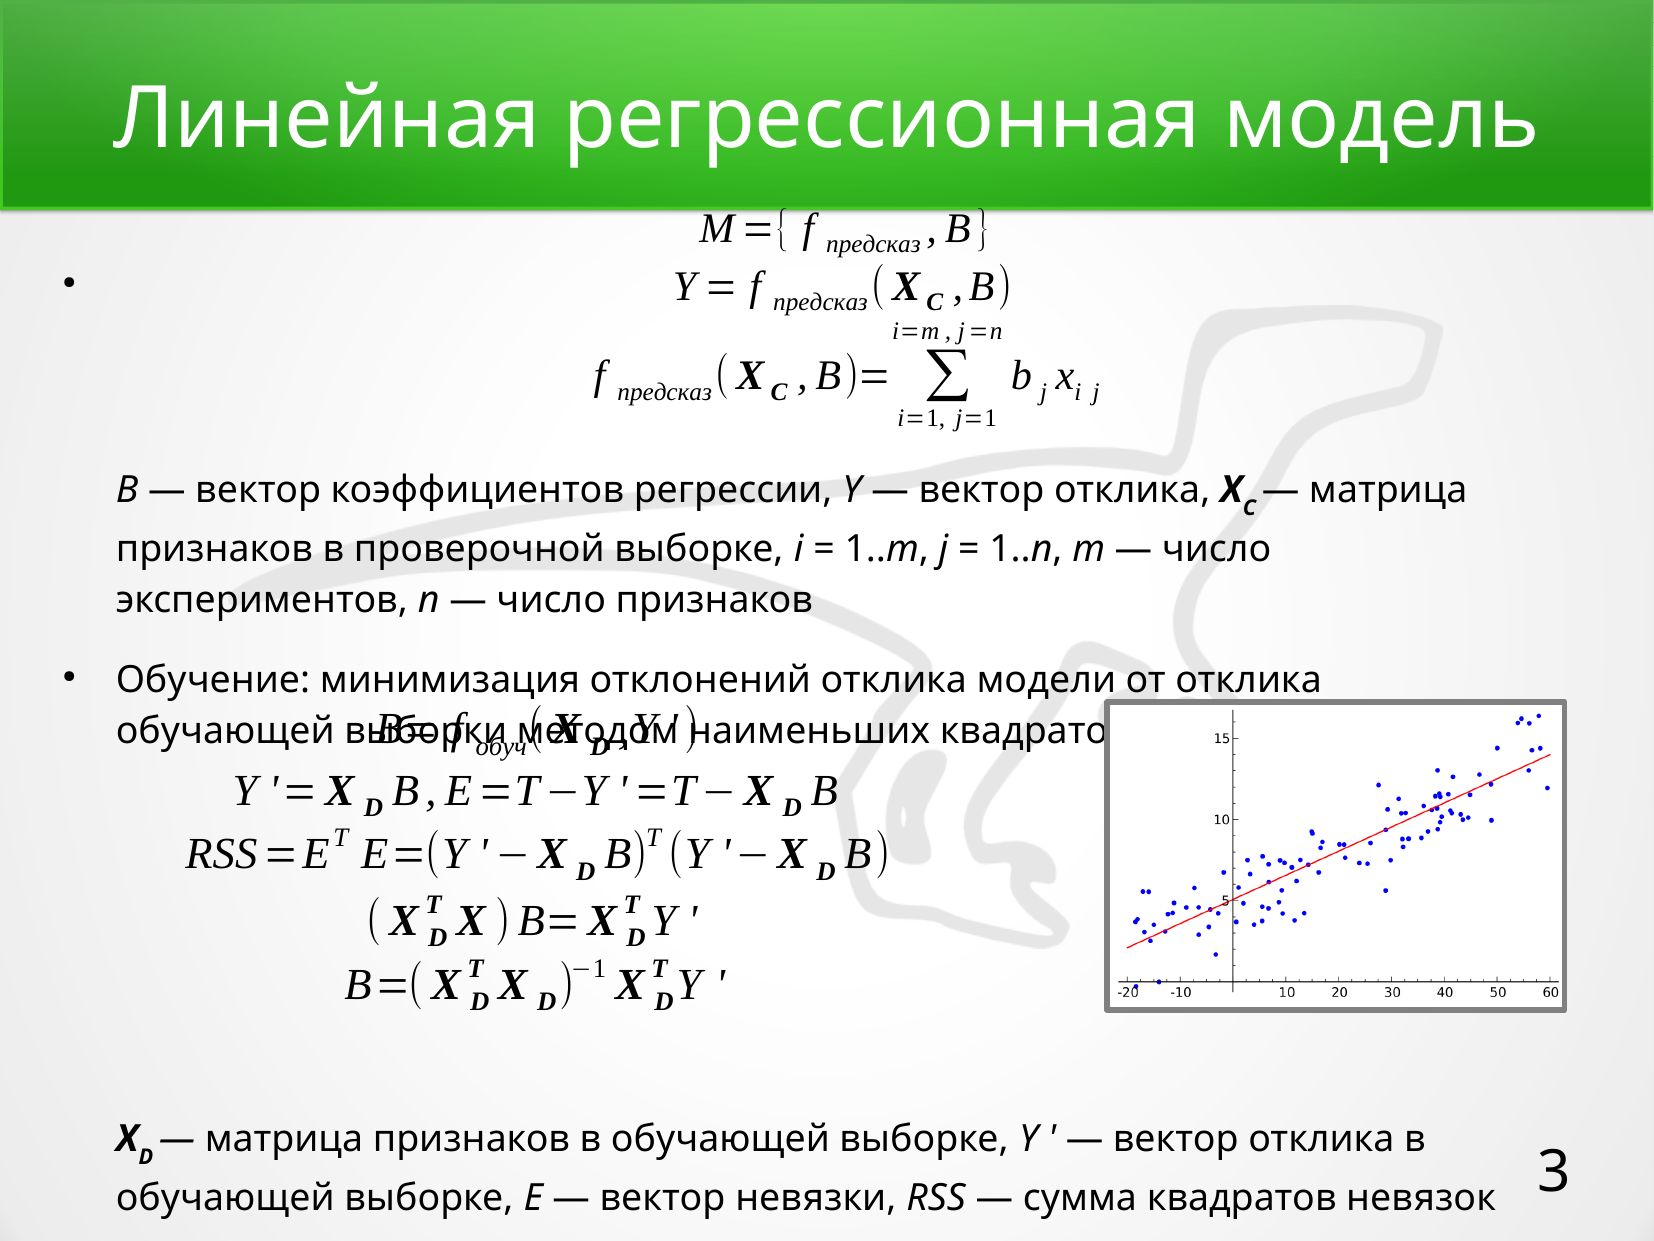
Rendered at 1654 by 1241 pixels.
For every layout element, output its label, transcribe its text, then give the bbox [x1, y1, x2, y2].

chart [171, 705, 901, 1017]
list B — вектор коэффициентов регрессии, Y — вектор отклика, XС — матрица признаков в проверочной выборке, i = 1..m, j = 1..n, m — число экспериментов, n — число признаков Обучение: минимизация отклонений отклика модели от отклика обучающей выборки методом наименьших квадратов XD — матрица признаков в обучающей выборке, Y ' — вектор отклика в обучающей выборке, E — вектор невязки, RSS — сумма квадратов невязок Для других моделей fобуч и fпредсказ имеют другой вид [45, 258, 1531, 1241]
picture [1110, 705, 1562, 1008]
title Линейная регрессионная модель [82, 49, 1571, 179]
chart [575, 205, 1110, 433]
